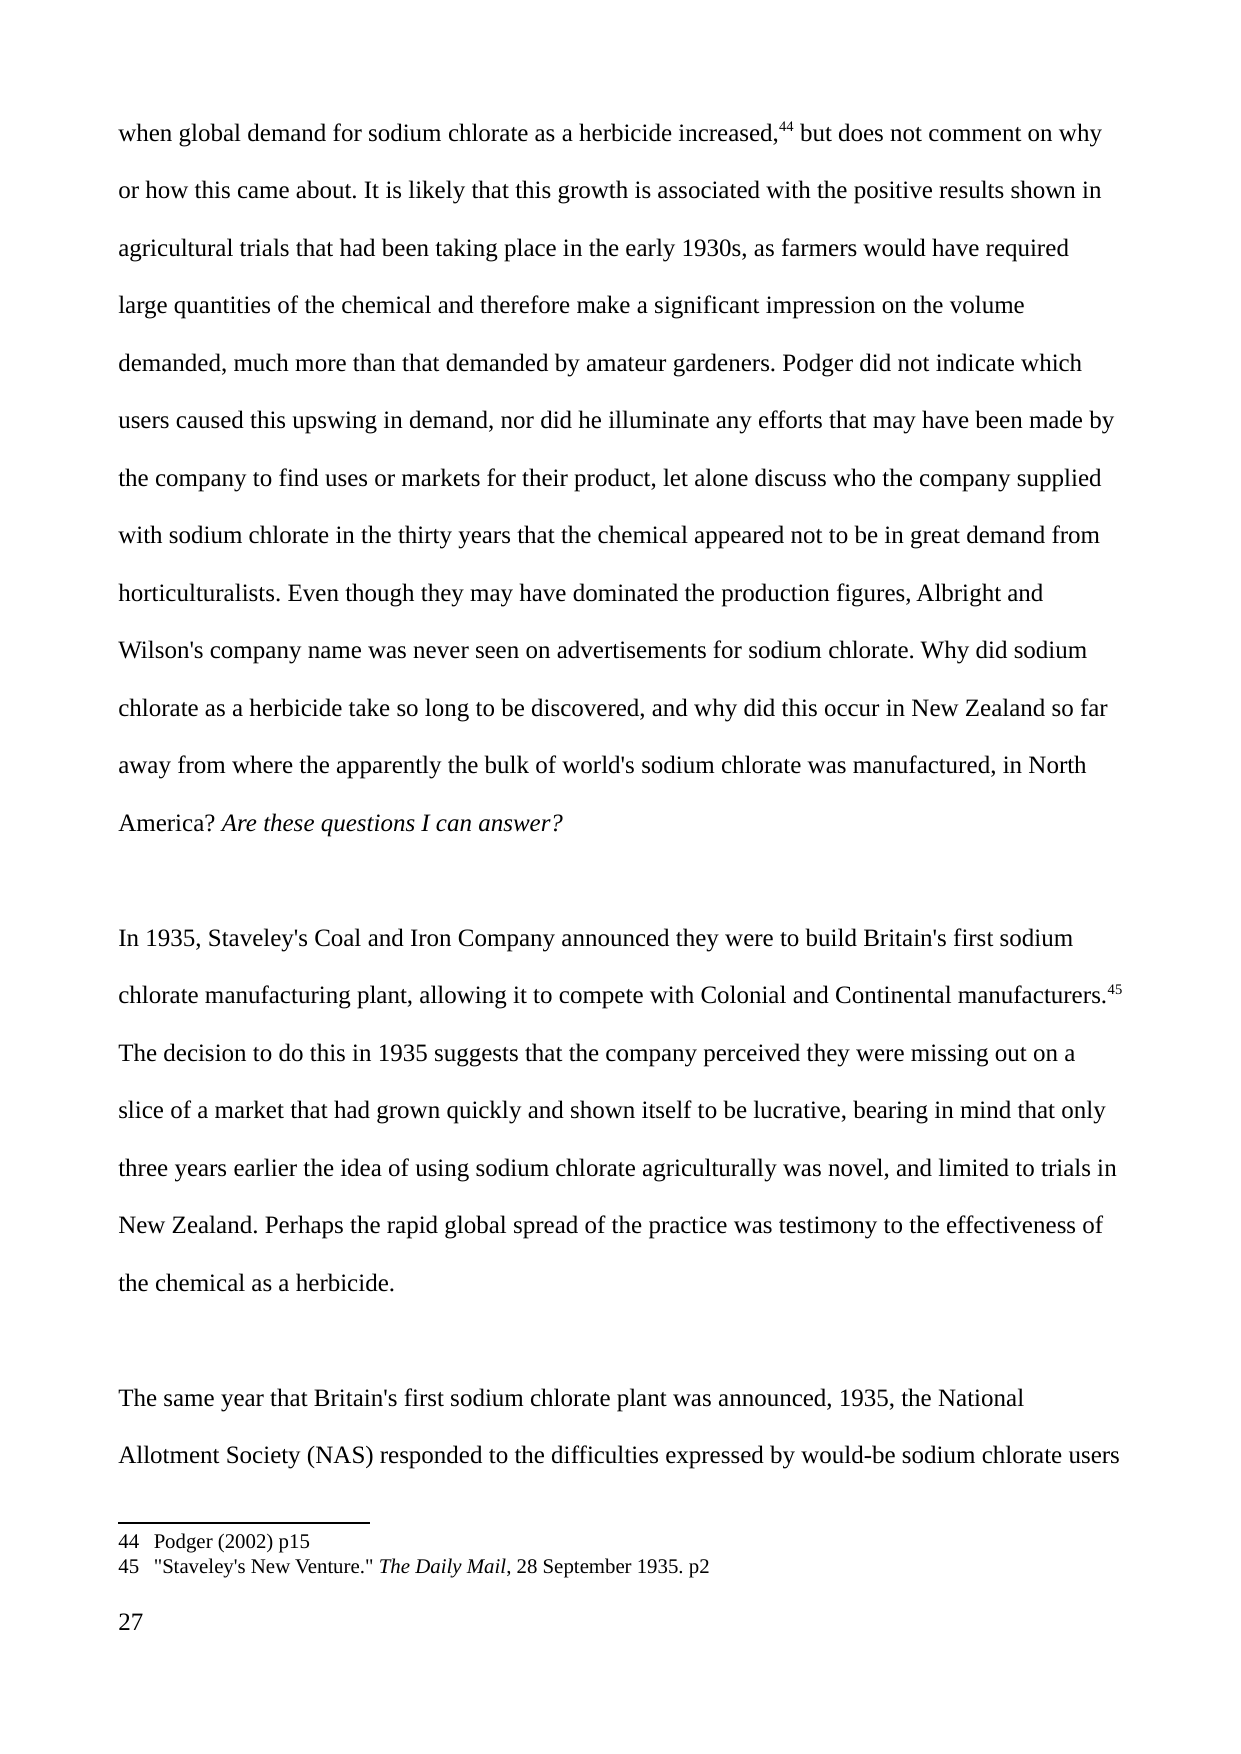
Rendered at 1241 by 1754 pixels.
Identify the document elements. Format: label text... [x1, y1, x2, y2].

text Podger (2002) p15 [118, 1529, 1122, 1553]
text when global demand for sodium chlorate as a herbicide increased, but does not comment on why or how this came about. It is likely that this growth is associated with the positive results shown in agricultural trials that had been taking place in the early 1930s, as farmers would have required large quantities of the chemical and therefore make a significant impression on the volume demanded, much more than that demanded by amateur gardeners. Podger did not indicate which users caused this upswing in demand, nor did he illuminate any efforts that may have been made by the company to find uses or markets for their product, let alone discuss who the company supplied with sodium chlorate in the thirty years that the chemical appeared not to be in great demand from horticulturalists. Even though they may have dominated the production figures, Albright and Wilson's company name was never seen on advertisements for sodium chlorate. Why did sodium chlorate as a herbicide take so long to be discovered, and why did this occur in New Zealand so far away from where the apparently the bulk of world's sodium chlorate was manufactured, in North America? Are these questions I can answer? [118, 118, 1122, 837]
text In 1935, Staveley's Coal and Iron Company announced they were to build Britain's first sodium chlorate manufacturing plant, allowing it to compete with Colonial and Continental manufacturers. The decision to do this in 1935 suggests that the company perceived they were missing out on a slice of a market that had grown quickly and shown itself to be lucrative, bearing in mind that only three years earlier the idea of using sodium chlorate agriculturally was novel, and limited to trials in New Zealand. Perhaps the rapid global spread of the practice was testimony to the effectiveness of the chemical as a herbicide. [118, 923, 1122, 1297]
text The same year that Britain's first sodium chlorate plant was announced, 1935, the National Allotment Society (NAS) responded to the difficulties expressed by would-be sodium chlorate users [118, 1383, 1122, 1469]
text "Staveley's New Venture." The Daily Mail, 28 September 1935. p2 [118, 1553, 1122, 1578]
